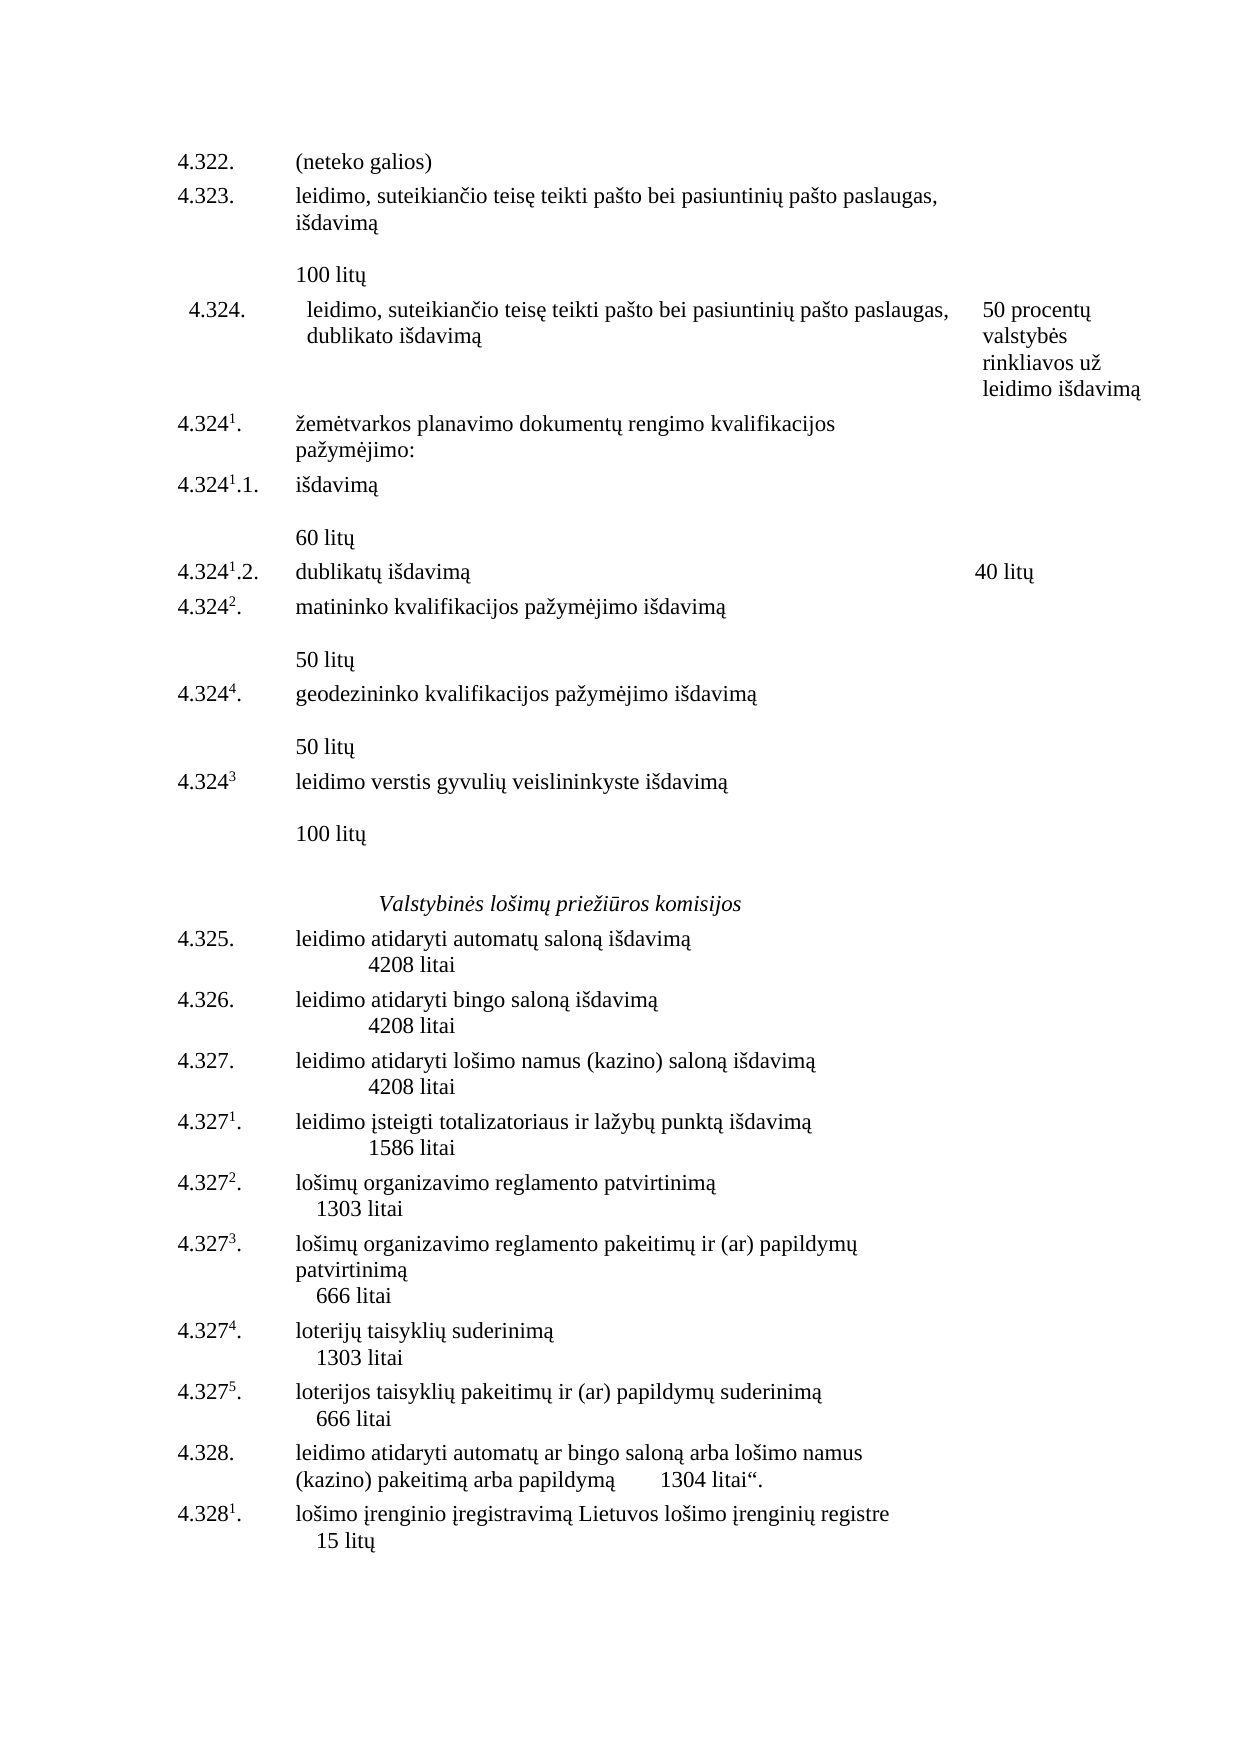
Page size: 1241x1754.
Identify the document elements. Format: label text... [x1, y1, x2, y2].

text 4.325. leidimo atidaryti automatų saloną išdavimą 4208 litai [177, 924, 930, 977]
text 4.3271. leidimo įsteigti totalizatoriaus ir lažybų punktą išdavimą 1586 litai [177, 1108, 930, 1160]
text 4.3241. žemėtvarkos planavimo dokumentų rengimo kvalifikacijos pažymėjimo: [177, 410, 856, 463]
text 4.3281. lošimo įrenginio įregistravimą Lietuvos lošimo įrenginių registre 15 litų [177, 1500, 930, 1553]
text 4.3241.1. išdavimą 60 litų [177, 471, 856, 550]
text 4.322. (neteko galios) [177, 148, 945, 174]
text 4.3274. loterijų taisyklių suderinimą 1303 litai [177, 1317, 930, 1370]
text 4.323. leidimo, suteikiančio teisę teikti pašto bei pasiuntinių pašto paslaugas, išdavimą 100 litų [177, 182, 945, 288]
table_header leidimo, suteikiančio teisę teikti pašto bei pasiuntinių pašto paslaugas, dublikato išdavimą [295, 296, 971, 410]
text 4.3244. geodezininko kvalifikacijos pažymėjimo išdavimą 50 litų [177, 680, 945, 759]
text 4.3243 leidimo verstis gyvulių veislininkyste išdavimą 100 litų [177, 768, 945, 847]
text 4.326. leidimo atidaryti bingo saloną išdavimą 4208 litai [177, 986, 930, 1038]
text 4.327. leidimo atidaryti lošimo namus (kazino) saloną išdavimą 4208 litai [177, 1047, 930, 1099]
text 4.328. leidimo atidaryti automatų ar bingo saloną arba lošimo namus (kazino) pakeitimą arba papildymą 1304 litai“. [177, 1439, 930, 1492]
table_header 4.324. [177, 296, 295, 410]
text Valstybinės lošimų priežiūros komisijos [177, 890, 945, 916]
text 4.3241.2. dublikatų išdavimą 40 litų [177, 558, 1152, 585]
table_header 50 procentų valstybės rinkliavos už leidimo išdavimą [971, 296, 1163, 410]
text 4.3273. lošimų organizavimo reglamento pakeitimų ir (ar) papildymų patvirtinimą 666 litai [177, 1230, 930, 1309]
text 4.3275. loterijos taisyklių pakeitimų ir (ar) papildymų suderinimą 666 litai [177, 1378, 930, 1431]
text 4.3242. matininko kvalifikacijos pažymėjimo išdavimą 50 litų [177, 593, 945, 672]
text 4.3272. lošimų organizavimo reglamento patvirtinimą 1303 litai [177, 1169, 930, 1221]
